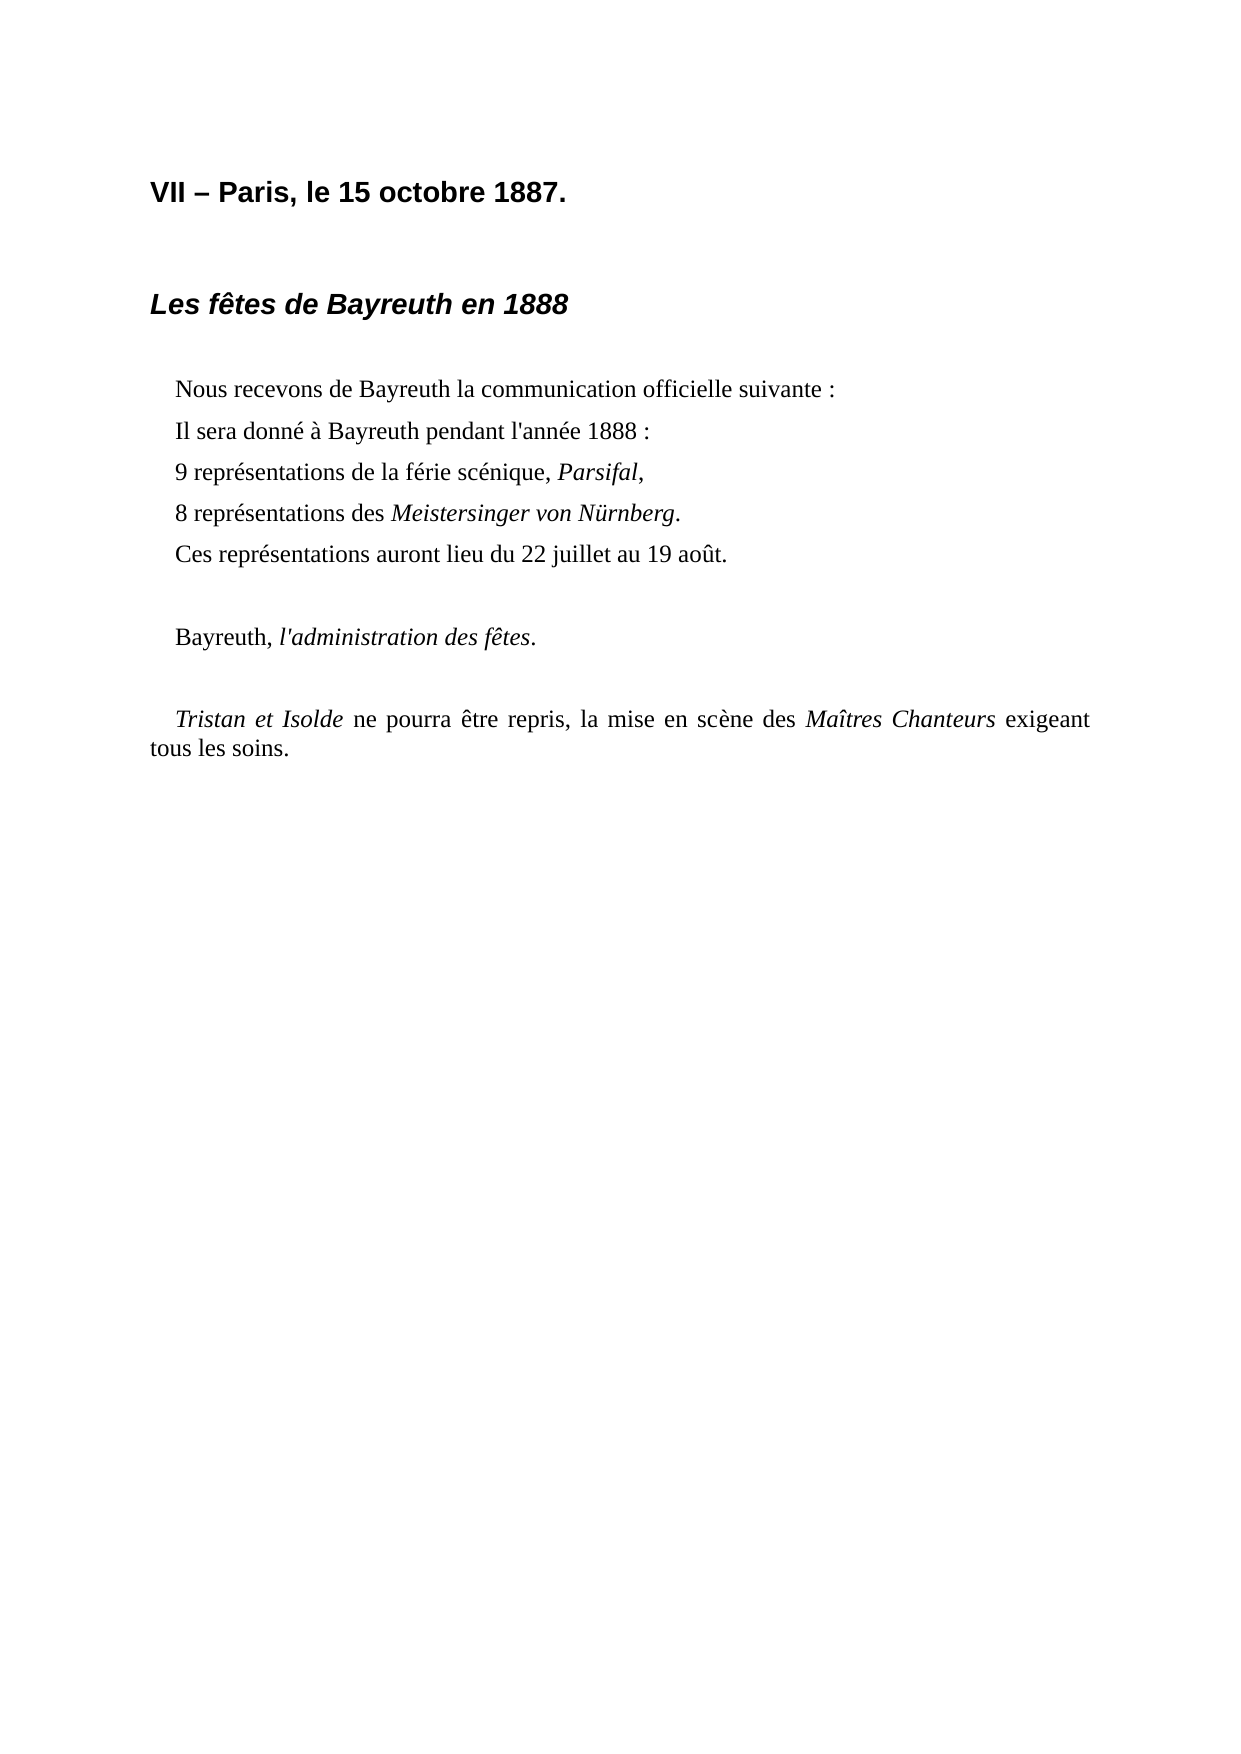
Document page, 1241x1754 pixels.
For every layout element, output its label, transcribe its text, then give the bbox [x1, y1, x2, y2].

text Ces représentations auront lieu du 22 juillet au 19 août. [150, 539, 1090, 568]
subtitle VII – Paris, le 15 octobre 1887. [150, 175, 1090, 208]
text 9 représentations de la férie scénique, Parsifal, [150, 457, 1090, 486]
text Nous recevons de Bayreuth la communication officielle suivante : [150, 374, 1090, 403]
text Tristan et Isolde ne pourra être repris, la mise en scène des Maîtres Chanteurs exigeant tous les soins. [150, 704, 1090, 762]
text Il sera donné à Bayreuth pendant l'année 1888 : [150, 416, 1090, 444]
text Bayreuth, l'administration des fêtes. [150, 622, 1090, 651]
subtitle Les fêtes de Bayreuth en 1888 [150, 287, 1090, 321]
text 8 représentations des Meistersinger von Nürnberg. [150, 498, 1090, 527]
